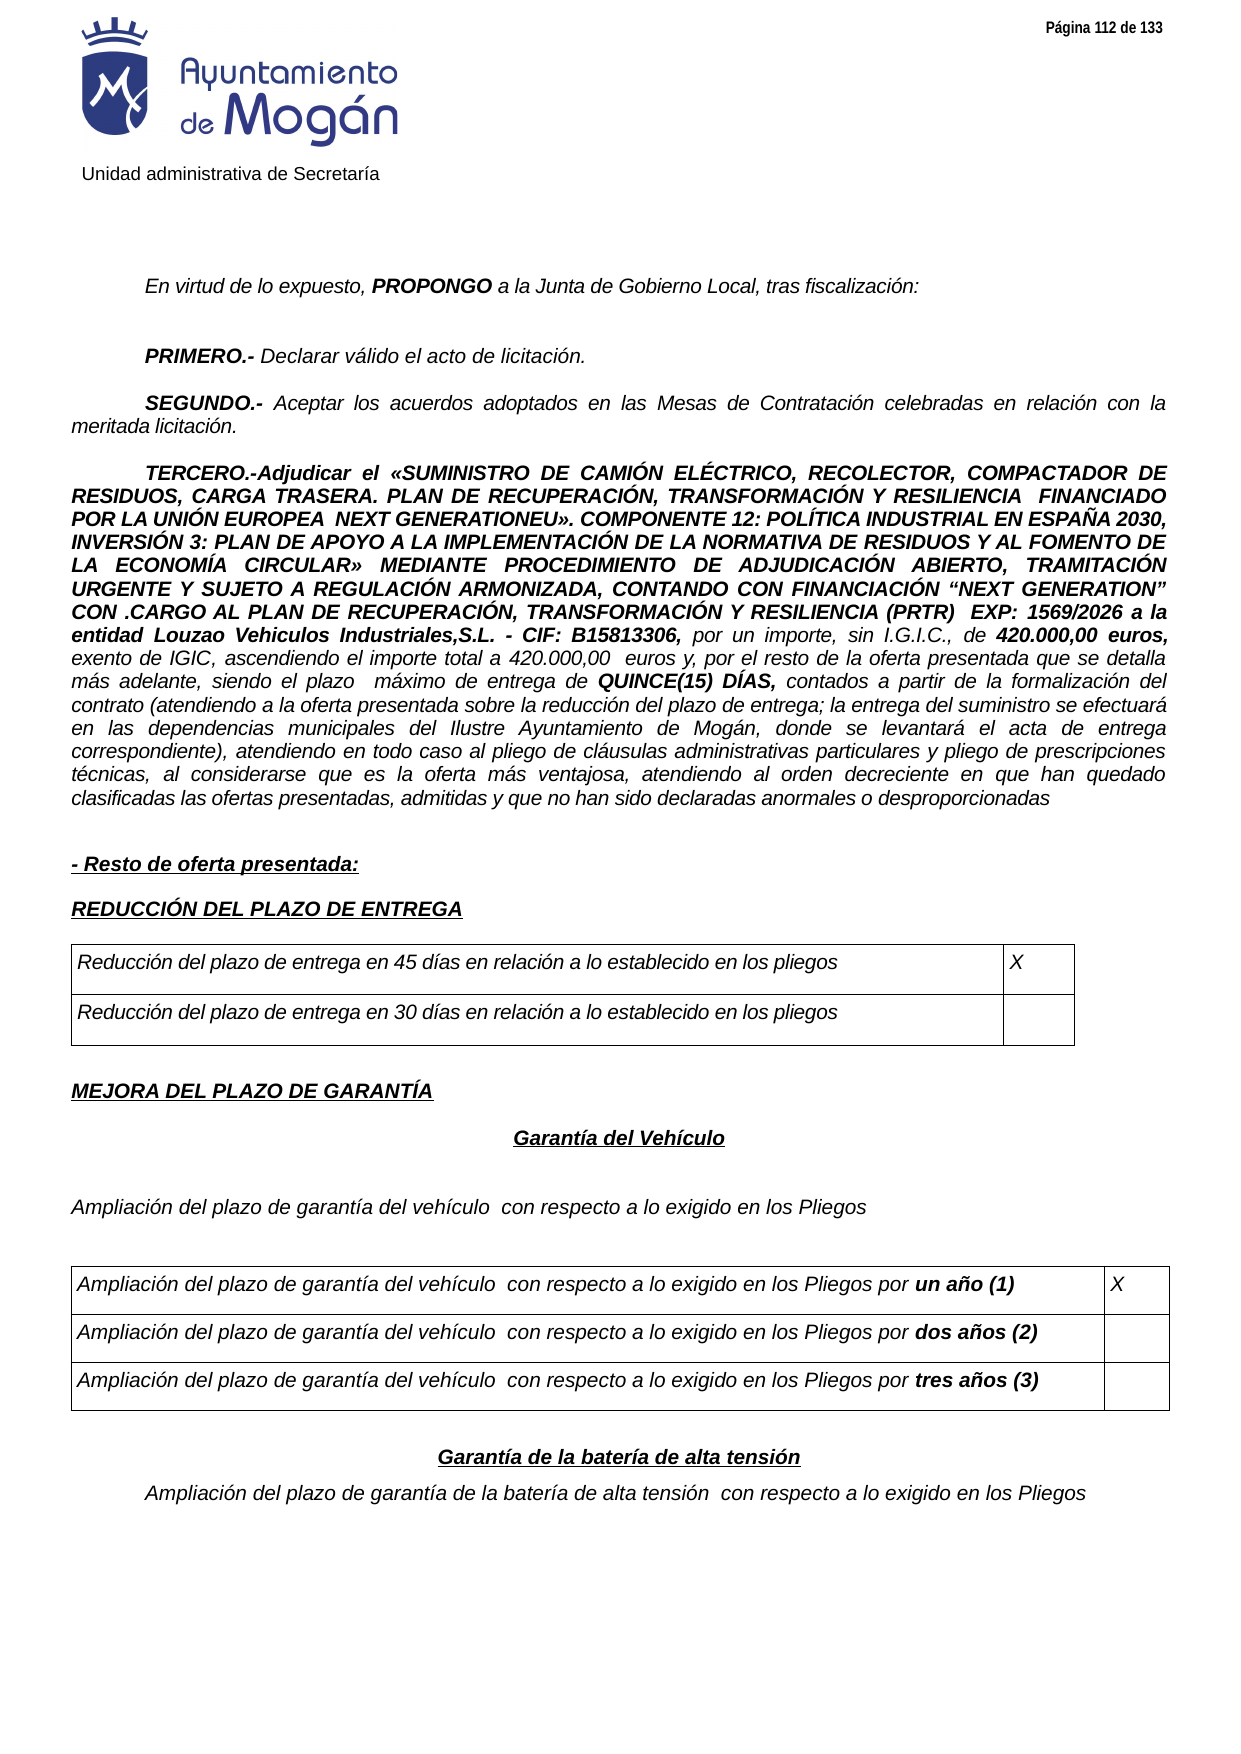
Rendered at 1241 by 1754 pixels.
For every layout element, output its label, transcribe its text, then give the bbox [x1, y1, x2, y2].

table_cell Reducción del plazo de entrega en 30 días en relación a lo establecido en los pliegos [72, 995, 1003, 1044]
text SEGUNDO.- Aceptar los acuerdos adoptados en las Mesas de Contratación celebradas en relación con la meritada licitación. [71, 391, 1169, 438]
table_cell Ampliación del plazo de garantía del vehículo con respecto a lo exigido en los Pliegos por dos años (2) [72, 1315, 1104, 1362]
text TERCERO.-Adjudicar el «SUMINISTRO DE CAMIÓN ELÉCTRICO, RECOLECTOR, COMPACTADOR DE RESIDUOS, CARGA TRASERA. PLAN DE RECUPERACIÓN, TRANSFORMACIÓN Y RESILIENCIA FINANCIADO POR LA UNIÓN EUROPEA NEXT GENERATIONEU». COMPONENTE 12: POLÍTICA INDUSTRIAL EN ESPAÑA 2030, INVERSIÓN 3: PLAN DE APOYO A LA IMPLEMENTACIÓN DE LA NORMATIVA DE RESIDUOS Y AL FOMENTO DE LA ECONOMÍA CIRCULAR» MEDIANTE PROCEDIMIENTO DE ADJUDICACIÓN ABIERTO, TRAMITACIÓN URGENTE Y SUJETO A REGULACIÓN ARMONIZADA, CONTANDO CON FINANCIACIÓN “NEXT GENERATION” CON .CARGO AL PLAN DE RECUPERACIÓN, TRANSFORMACIÓN Y RESILIENCIA (PRTR) EXP: 1569/2026 a la entidad Louzao Vehiculos Industriales,S.L. - CIF: B15813306, por un importe, sin I.G.I.C., de 420.000,00 euros, exento de IGIC, ascendiendo el importe total a 420.000,00 euros y, por el resto de la oferta presentada que se detalla más adelante, siendo el plazo máximo de entrega de QUINCE(15) DÍAS, contados a partir de la formalización del contrato (atendiendo a la oferta presentada sobre la reducción del plazo de entrega; la entrega del suministro se efectuará en las dependencias municipales del Ilustre Ayuntamiento de Mogán, donde se levantará el acta de entrega correspondiente), atendiendo en todo caso al pliego de cláusulas administrativas particulares y pliego de prescripciones técnicas, al considerarse que es la oferta más ventajosa, atendiendo al orden decreciente en que han quedado clasificadas las ofertas presentadas, admitidas y que no han sido declaradas anormales o desproporcionadas [71, 461, 1169, 809]
table_cell [1105, 1315, 1169, 1362]
table_header X [1004, 945, 1074, 994]
text Garantía de la batería de alta tensión [71, 1445, 1169, 1469]
text En virtud de lo expuesto, PROPONGO a la Junta de Gobierno Local, tras fiscalización: [71, 275, 1169, 298]
text - Resto de oferta presentada: [71, 853, 1169, 876]
subtitle REDUCCIÓN DEL PLAZO DE ENTREGA [71, 897, 1169, 921]
table_header X [1105, 1267, 1169, 1314]
subtitle MEJORA DEL PLAZO DE GARANTÍA [71, 1079, 1169, 1103]
text PRIMERO.- Declarar válido el acto de licitación. [71, 345, 1169, 368]
table_cell [1105, 1363, 1169, 1410]
text Ampliación del plazo de garantía de la batería de alta tensión con respecto a lo exigido en los Pliegos [71, 1481, 1169, 1504]
picture [81, 17, 398, 153]
table_header Reducción del plazo de entrega en 45 días en relación a lo establecido en los pliegos [72, 945, 1003, 994]
text Garantía del Vehículo [71, 1126, 1169, 1149]
table_cell Ampliación del plazo de garantía del vehículo con respecto a lo exigido en los Pliegos por tres años (3) [72, 1363, 1104, 1410]
table_cell [1004, 995, 1074, 1044]
table_header Ampliación del plazo de garantía del vehículo con respecto a lo exigido en los Pliegos por un año (1) [72, 1267, 1104, 1314]
text Ampliación del plazo de garantía del vehículo con respecto a lo exigido en los Pliegos [71, 1196, 1169, 1219]
